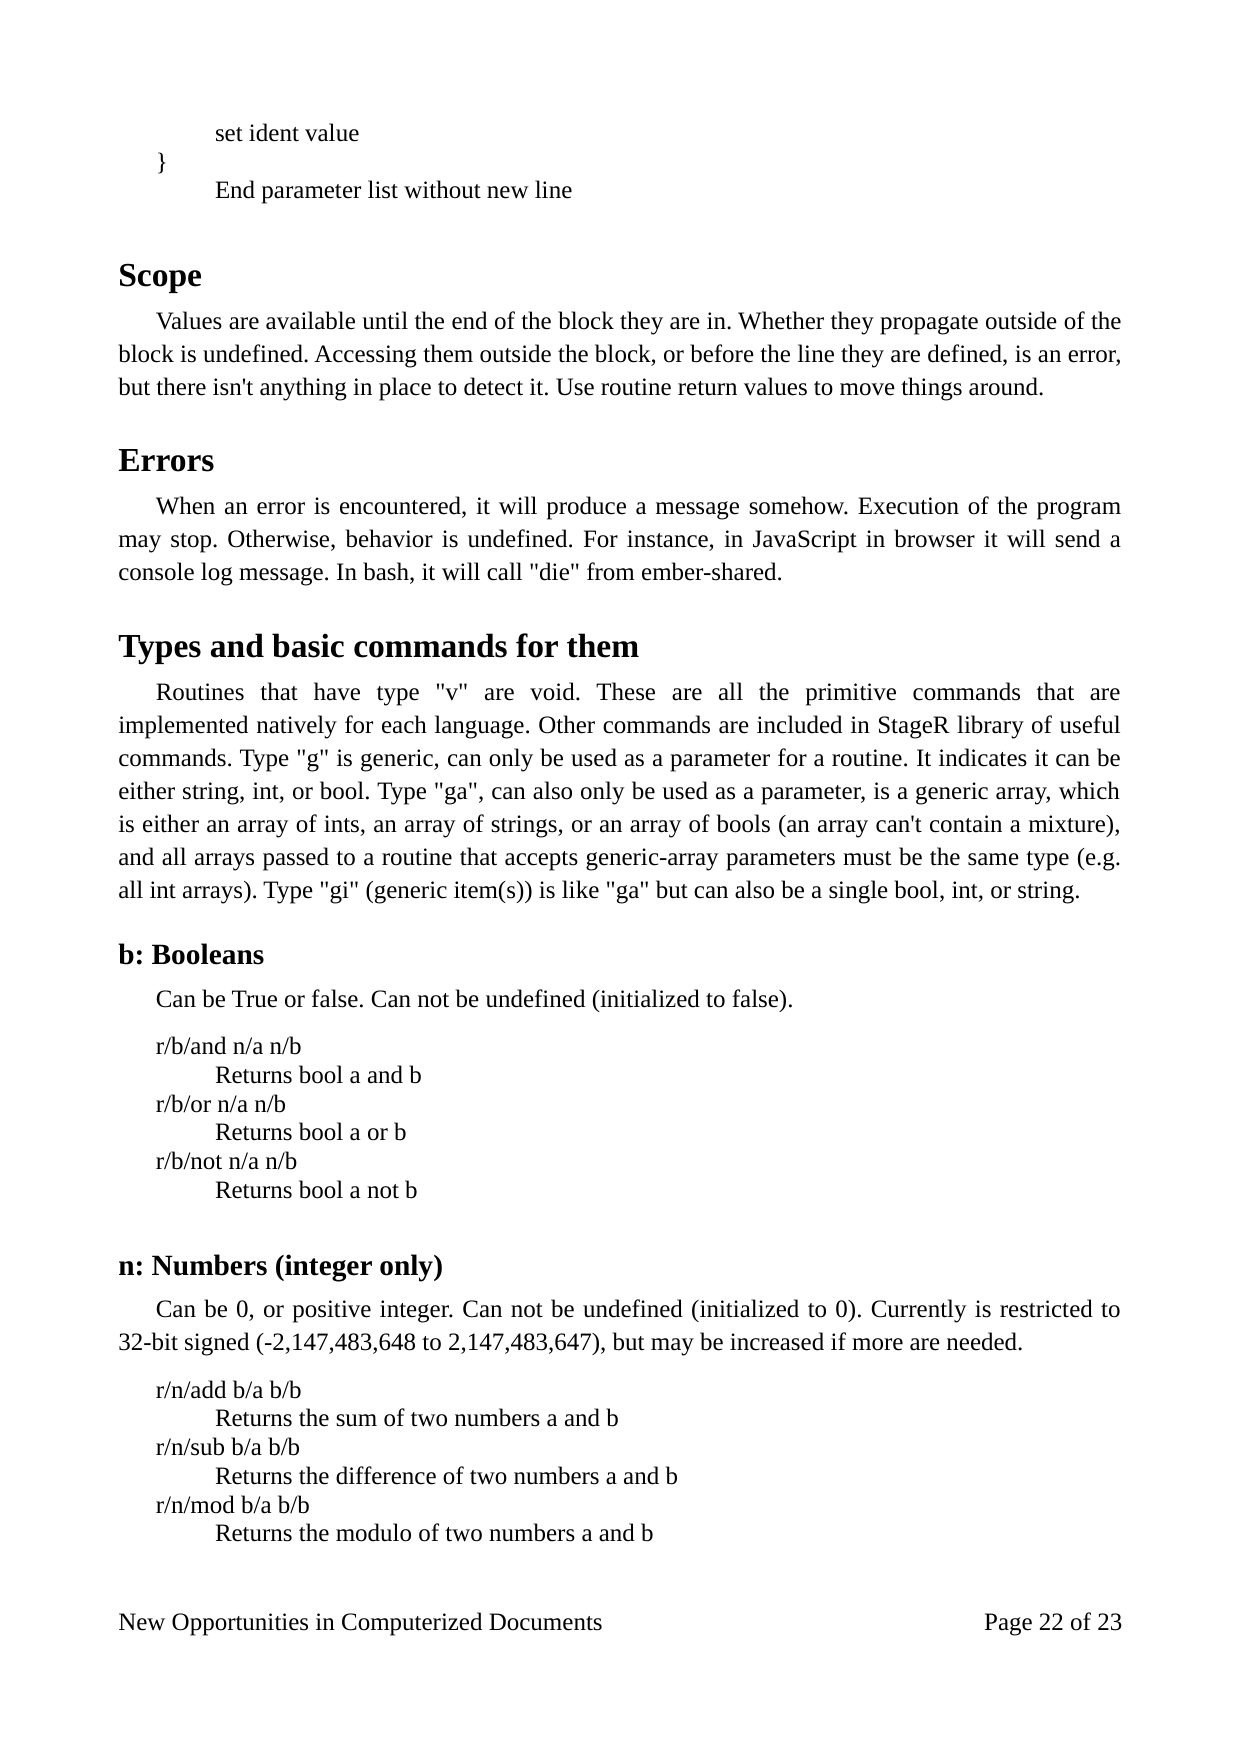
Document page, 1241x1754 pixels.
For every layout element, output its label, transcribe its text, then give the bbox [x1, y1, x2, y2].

subtitle b: Booleans [118, 937, 1122, 971]
subtitle r/n/mod b/a b/b [118, 1490, 1122, 1518]
list Returns bool a and b [177, 1060, 1122, 1089]
subtitle r/b/not n/a n/b [118, 1146, 1122, 1175]
subtitle r/b/or n/a n/b [118, 1089, 1122, 1117]
text Values are available until the end of the block they are in. Whether they propagate outside of the block is undefined. Accessing them outside the block, or before the line they are defined, is an error, but there isn't anything in place to detect it. Use routine return values to move things around. [118, 306, 1122, 401]
subtitle Errors [118, 440, 1122, 479]
text When an error is encountered, it will produce a message somehow. Execution of the program may stop. Otherwise, behavior is undefined. For instance, in JavaScript in browser it will send a console log message. In bash, it will call "die" from ember-shared. [118, 491, 1122, 586]
list Returns the modulo of two numbers a and b [177, 1518, 1122, 1547]
list Returns the difference of two numbers a and b [177, 1461, 1122, 1490]
text Routines that have type "v" are void. These are all the primitive commands that are implemented natively for each language. Other commands are included in StageR library of useful commands. Type "g" is generic, can only be used as a parameter for a routine. It indicates it can be either string, int, or bool. Type "ga", can also only be used as a parameter, is a generic array, which is either an array of ints, an array of strings, or an array of bools (an array can't contain a mixture), and all arrays passed to a routine that accepts generic-array parameters must be the same type (e.g. all int arrays). Type "gi" (generic item(s)) is like "ga" but can also be a single bool, int, or string. [118, 677, 1122, 904]
text Can be 0, or positive integer. Can not be undefined (initialized to 0). Currently is restricted to 32-bit signed (-2,147,483,648 to 2,147,483,647), but may be increased if more are needed. [118, 1294, 1122, 1356]
list End parameter list without new line [177, 176, 1122, 204]
subtitle } [118, 147, 1122, 176]
subtitle r/b/and n/a n/b [118, 1031, 1122, 1060]
list Returns bool a not b [177, 1175, 1122, 1204]
subtitle r/n/sub b/a b/b [118, 1432, 1122, 1461]
subtitle r/n/add b/a b/b [118, 1375, 1122, 1403]
subtitle Types and basic commands for them [118, 626, 1122, 664]
subtitle Scope [118, 255, 1122, 293]
list set ident value [177, 118, 1122, 147]
subtitle n: Numbers (integer only) [118, 1248, 1122, 1282]
list Returns bool a or b [177, 1117, 1122, 1146]
list Returns the sum of two numbers a and b [177, 1403, 1122, 1432]
text Can be True or false. Can not be undefined (initialized to false). [118, 984, 1122, 1012]
